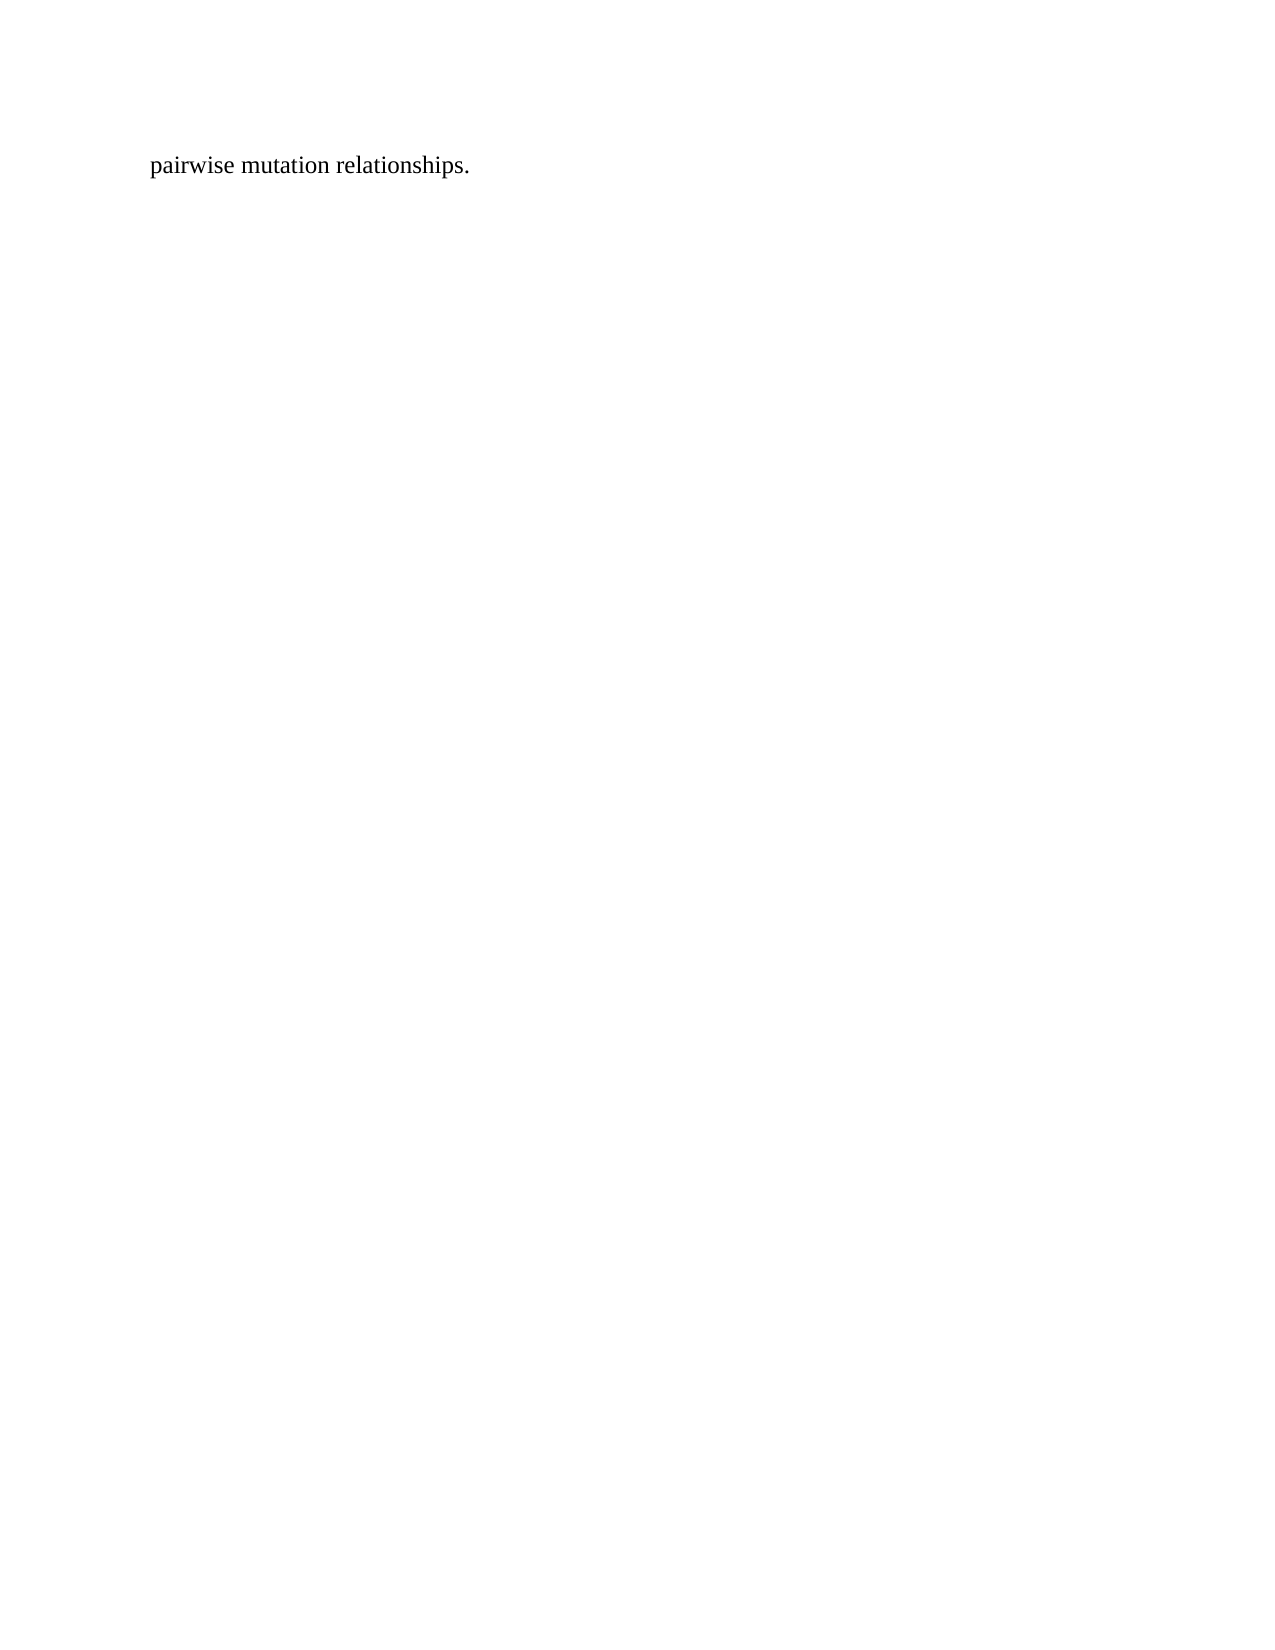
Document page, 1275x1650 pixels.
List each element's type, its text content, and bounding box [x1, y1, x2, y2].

text pairwise mutation relationships. [150, 150, 1125, 179]
